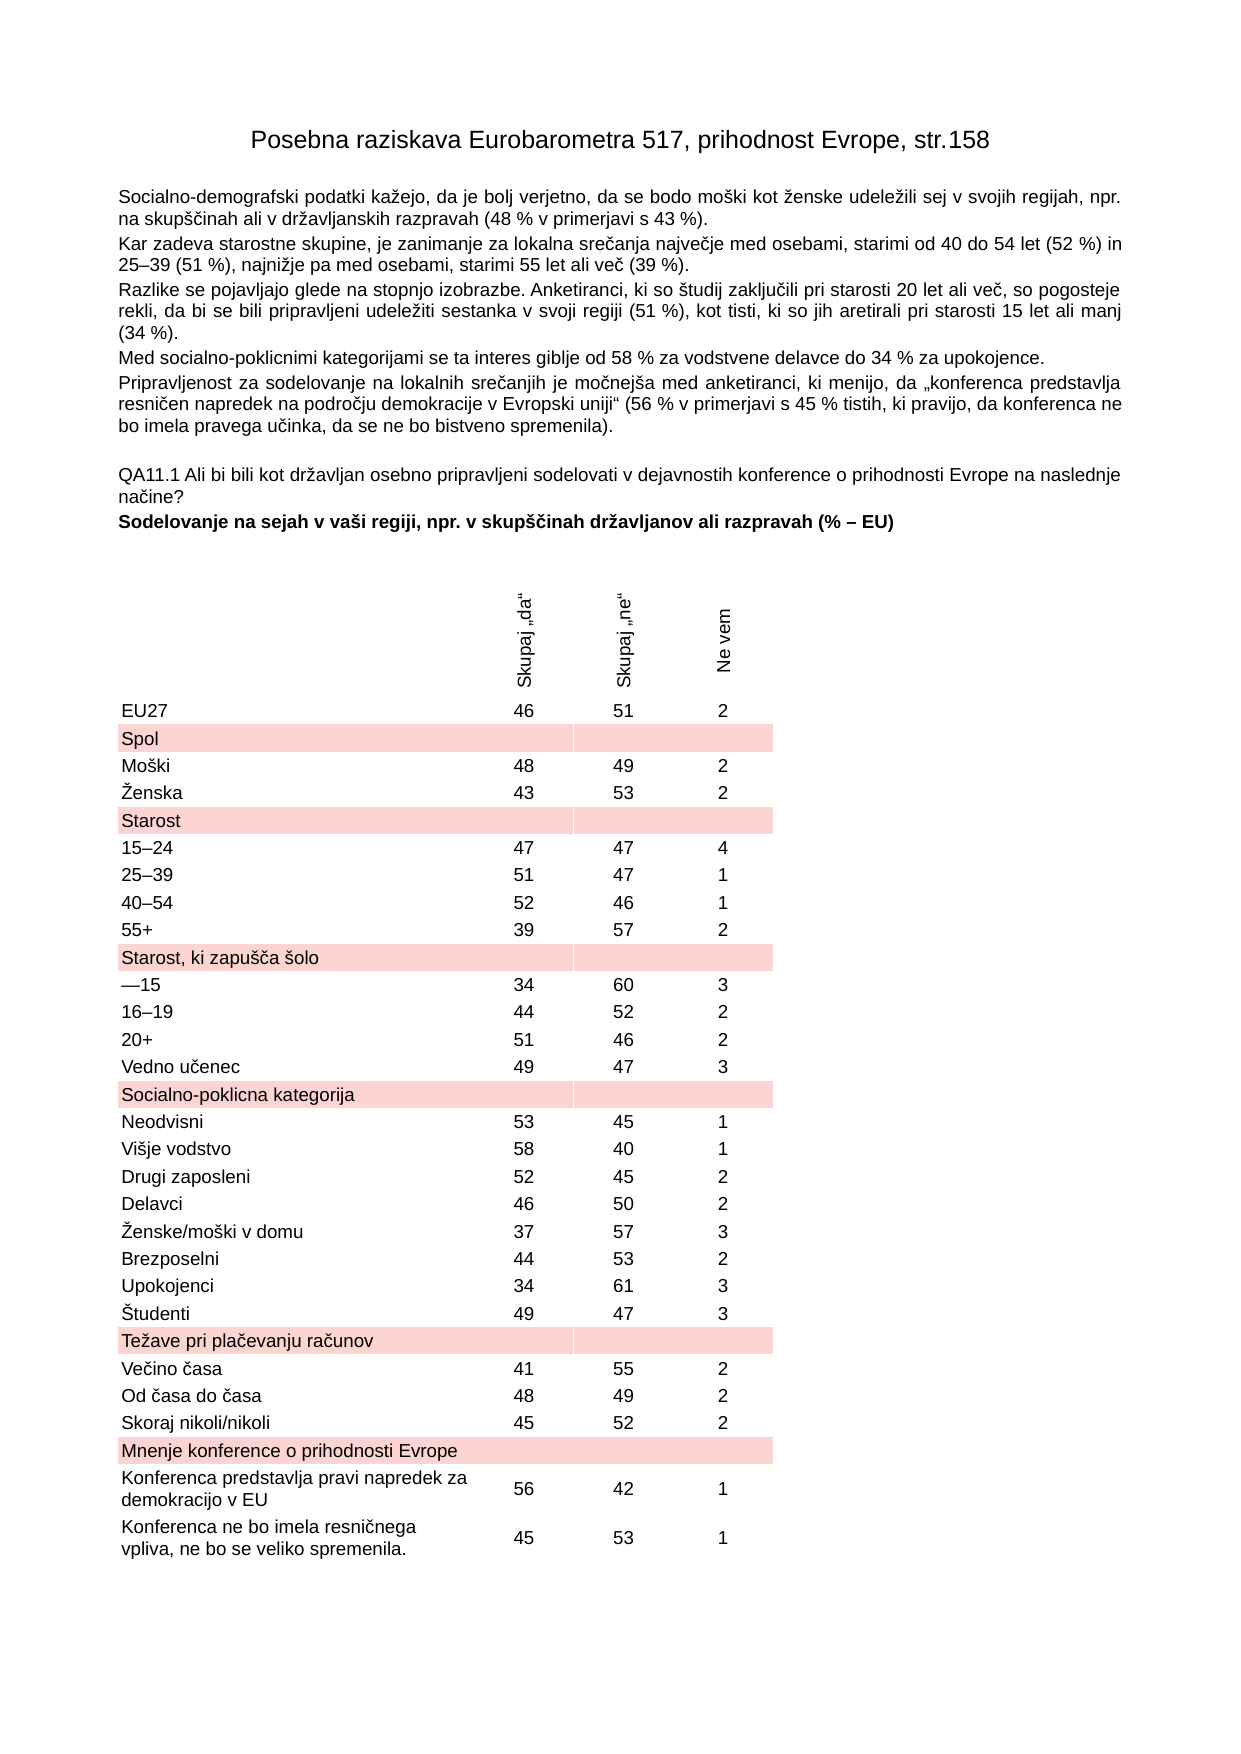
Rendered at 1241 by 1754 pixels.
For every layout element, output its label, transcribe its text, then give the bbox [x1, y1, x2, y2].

table_cell 42 [574, 1464, 673, 1513]
table_cell EU27 [118, 697, 474, 724]
table_cell 52 [574, 998, 673, 1026]
table_cell 45 [474, 1513, 573, 1562]
table_cell [673, 807, 773, 834]
table_cell 45 [574, 1163, 673, 1190]
table_cell 4 [673, 834, 773, 861]
table_cell 16–19 [118, 998, 474, 1026]
table_cell Skoraj nikoli/nikoli [118, 1409, 474, 1437]
text Socialno-demografski podatki kažejo, da je bolj verjetno, da se bodo moški kot ženske udeležili sej v svojih regijah, npr. na skupščinah ali v državljanskih razpravah (48 % v primerjavi s 43 %). [118, 186, 1122, 229]
table_cell 2 [673, 1163, 773, 1190]
table_cell 3 [673, 971, 773, 998]
table_cell 2 [673, 1409, 773, 1437]
table_header [118, 585, 474, 697]
table_cell Od časa do časa [118, 1382, 474, 1409]
table_cell 51 [474, 861, 573, 889]
table_cell Višje vodstvo [118, 1135, 474, 1163]
table_cell 49 [574, 1382, 673, 1409]
table_cell [673, 944, 773, 971]
table_cell 47 [574, 1300, 673, 1327]
table_cell 1 [673, 861, 773, 889]
table_cell [474, 807, 573, 834]
table_cell 51 [574, 697, 673, 724]
table_cell 55 [574, 1355, 673, 1382]
table_header Ne vem [673, 585, 773, 697]
table_cell 47 [574, 834, 673, 861]
table_cell Študenti [118, 1300, 474, 1327]
table_cell 43 [474, 779, 573, 807]
table_cell 40–54 [118, 889, 474, 916]
table_cell 1 [673, 1513, 773, 1562]
table_cell 56 [474, 1464, 573, 1513]
table_cell Konferenca predstavlja pravi napredek za demokracijo v EU [118, 1464, 474, 1513]
table_cell 53 [574, 1513, 673, 1562]
table_cell 3 [673, 1300, 773, 1327]
table_cell 57 [574, 916, 673, 943]
table_cell 58 [474, 1135, 573, 1163]
table_cell 47 [474, 834, 573, 861]
table_cell 25–39 [118, 861, 474, 889]
table_cell [673, 1081, 773, 1108]
table_cell 37 [474, 1218, 573, 1245]
table_cell —15 [118, 971, 474, 998]
table_cell [673, 1437, 773, 1464]
table_cell 50 [574, 1190, 673, 1217]
table_cell [574, 1327, 673, 1354]
table_cell 3 [673, 1272, 773, 1300]
text Sodelovanje na sejah v vaši regiji, npr. v skupščinah državljanov ali razpravah (% – EU) [118, 511, 1122, 532]
table_cell 2 [673, 998, 773, 1026]
table_cell Mnenje konference o prihodnosti Evrope [118, 1437, 673, 1464]
table_cell Delavci [118, 1190, 474, 1217]
text Pripravljenost za sodelovanje na lokalnih srečanjih je močnejša med anketiranci, ki menijo, da „konferenca predstavlja resničen napredek na področju demokracije v Evropski uniji“ (56 % v primerjavi s 45 % tistih, ki pravijo, da konferenca ne bo imela pravega učinka, da se ne bo bistveno spremenila). [118, 371, 1122, 436]
table_cell 46 [474, 697, 573, 724]
table_cell 48 [474, 1382, 573, 1409]
table_cell 49 [574, 752, 673, 779]
table_cell Brezposelni [118, 1245, 474, 1272]
table_cell 2 [673, 697, 773, 724]
table_cell 44 [474, 1245, 573, 1272]
table_cell Socialno-poklicna kategorija [118, 1081, 474, 1108]
table_cell 46 [574, 889, 673, 916]
table_cell 2 [673, 1245, 773, 1272]
table_cell 15–24 [118, 834, 474, 861]
table_cell 1 [673, 1464, 773, 1513]
table_cell 34 [474, 1272, 573, 1300]
table_cell 51 [474, 1026, 573, 1053]
table_cell Spol [118, 724, 474, 752]
table_cell Moški [118, 752, 474, 779]
table_cell Starost [118, 807, 474, 834]
table_cell 45 [574, 1108, 673, 1135]
table_cell 53 [574, 1245, 673, 1272]
table_cell 1 [673, 1108, 773, 1135]
text Kar zadeva starostne skupine, je zanimanje za lokalna srečanja največje med osebami, starimi od 40 do 54 let (52 %) in 25–39 (51 %), najnižje pa med osebami, starimi 55 let ali več (39 %). [118, 232, 1122, 276]
table_cell 2 [673, 1355, 773, 1382]
table_cell 2 [673, 1026, 773, 1053]
table_header Skupaj „ne“ [574, 585, 673, 697]
table_cell [574, 724, 673, 752]
table_cell Vedno učenec [118, 1053, 474, 1081]
table_cell Ženske/moški v domu [118, 1218, 474, 1245]
table_cell [673, 1327, 773, 1354]
table_cell [474, 1327, 573, 1354]
table_cell Neodvisni [118, 1108, 474, 1135]
table_cell Upokojenci [118, 1272, 474, 1300]
table_cell Drugi zaposleni [118, 1163, 474, 1190]
table_cell 46 [474, 1190, 573, 1217]
table_cell 34 [474, 971, 573, 998]
table_header Skupaj „da“ [474, 585, 573, 697]
table_cell 47 [574, 1053, 673, 1081]
table_cell 46 [574, 1026, 673, 1053]
table_cell 52 [474, 889, 573, 916]
table_cell Večino časa [118, 1355, 474, 1382]
table_cell [474, 944, 573, 971]
table_cell 48 [474, 752, 573, 779]
table_cell 3 [673, 1218, 773, 1245]
table_cell 52 [574, 1409, 673, 1437]
table_cell 60 [574, 971, 673, 998]
table_cell 47 [574, 861, 673, 889]
table_cell 1 [673, 1135, 773, 1163]
table_cell Ženska [118, 779, 474, 807]
table_cell 57 [574, 1218, 673, 1245]
table_cell 39 [474, 916, 573, 943]
table_cell 44 [474, 998, 573, 1026]
table_cell 45 [474, 1409, 573, 1437]
table_cell [574, 807, 673, 834]
table_cell 55+ [118, 916, 474, 943]
table_cell [673, 724, 773, 752]
table_cell 53 [574, 779, 673, 807]
table_cell 2 [673, 916, 773, 943]
table_cell Težave pri plačevanju računov [118, 1327, 474, 1354]
table_cell [474, 724, 573, 752]
table_cell 2 [673, 752, 773, 779]
text Med socialno-poklicnimi kategorijami se ta interes giblje od 58 % za vodstvene delavce do 34 % za upokojence. [118, 347, 1122, 368]
table_cell Konferenca ne bo imela resničnega vpliva, ne bo se veliko spremenila. [118, 1513, 474, 1562]
table_cell [574, 944, 673, 971]
table_cell 49 [474, 1300, 573, 1327]
table_cell 49 [474, 1053, 573, 1081]
table_cell 2 [673, 1190, 773, 1217]
table_cell [474, 1081, 573, 1108]
table_cell 61 [574, 1272, 673, 1300]
table_cell 52 [474, 1163, 573, 1190]
table_cell 1 [673, 889, 773, 916]
table_cell 20+ [118, 1026, 474, 1053]
table_cell 40 [574, 1135, 673, 1163]
text Razlike se pojavljajo glede na stopnjo izobrazbe. Anketiranci, ki so študij zaključili pri starosti 20 let ali več, so pogosteje rekli, da bi se bili pripravljeni udeležiti sestanka v svoji regiji (51 %), kot tisti, ki so jih aretirali pri starosti 15 let ali manj (34 %). [118, 279, 1122, 343]
table_cell 53 [474, 1108, 573, 1135]
table_cell 3 [673, 1053, 773, 1081]
table_cell Starost, ki zapušča šolo [118, 944, 474, 971]
table_cell [574, 1081, 673, 1108]
text QA11.1 Ali bi bili kot državljan osebno pripravljeni sodelovati v dejavnostih konference o prihodnosti Evrope na naslednje načine? [118, 464, 1122, 507]
table_cell 2 [673, 779, 773, 807]
table_cell 2 [673, 1382, 773, 1409]
table_cell 41 [474, 1355, 573, 1382]
